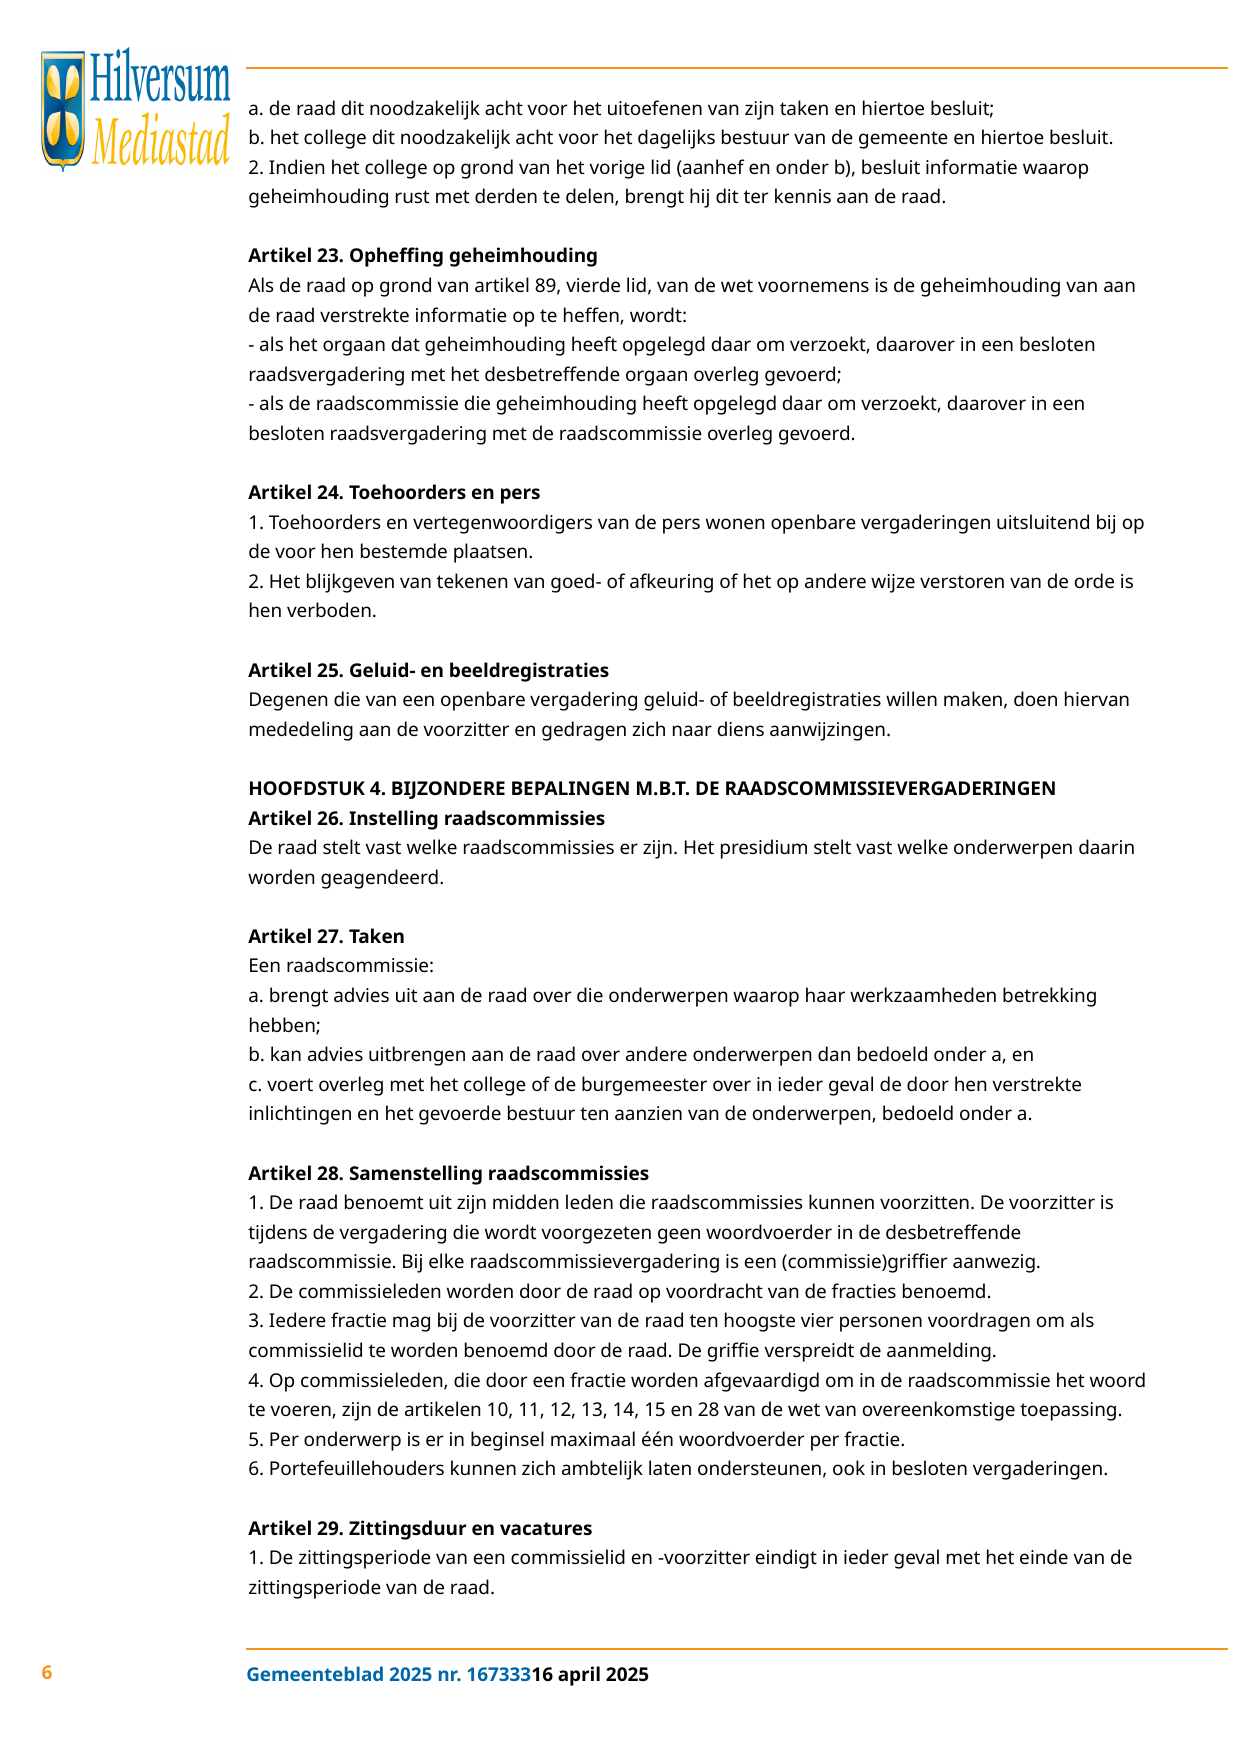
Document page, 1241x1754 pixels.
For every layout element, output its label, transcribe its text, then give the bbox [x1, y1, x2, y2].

text a. de raad dit noodzakelijk acht voor het uitoefenen van zijn taken en hiertoe besluit; [248, 95, 1152, 121]
text Artikel 29. Zittingsduur en vacatures [248, 1515, 1152, 1541]
text 5. Per onderwerp is er in beginsel maximaal één woordvoerder per fractie. [248, 1426, 1152, 1452]
text 6. Portefeuillehouders kunnen zich ambtelijk laten ondersteunen, ook in besloten vergaderingen. [248, 1456, 1152, 1481]
text - als de raadscommissie die geheimhouding heeft opgelegd daar om verzoekt, daarover in een besloten raadsvergadering met de raadscommissie overleg gevoerd. [248, 391, 1152, 446]
text Artikel 27. Taken [248, 923, 1152, 949]
text 3. Iedere fractie mag bij de voorzitter van de raad ten hoogste vier personen voordragen om als commissielid te worden benoemd door de raad. De griffie verspreidt de aanmelding. [248, 1308, 1152, 1363]
text - als het orgaan dat geheimhouding heeft opgelegd daar om verzoekt, daarover in een besloten raadsvergadering met het desbetreffende orgaan overleg gevoerd; [248, 331, 1152, 387]
text De raad stelt vast welke raadscommissies er zijn. Het presidium stelt vast welke onderwerpen daarin worden geagendeerd. [248, 834, 1152, 890]
text Een raadscommissie: [248, 953, 1152, 978]
text Artikel 25. Geluid- en beeldregistraties [248, 657, 1152, 683]
text Als de raad op grond van artikel 89, vierde lid, van de wet voornemens is de geheimhouding van aan de raad verstrekte informatie op te heffen, wordt: [248, 272, 1152, 328]
text a. brengt advies uit aan de raad over die onderwerpen waarop haar werkzaamheden betrekking hebben; [248, 982, 1152, 1038]
text Artikel 23. Opheffing geheimhouding [248, 243, 1152, 268]
text Degenen die van een openbare vergadering geluid- of beeldregistraties willen maken, doen hiervan mededeling aan de voorzitter en gedragen zich naar diens aanwijzingen. [248, 686, 1152, 742]
text Artikel 24. Toehoorders en pers [248, 479, 1152, 505]
text 2. Indien het college op grond van het vorige lid (aanhef en onder b), besluit informatie waarop geheimhouding rust met derden te delen, brengt hij dit ter kennis aan de raad. [248, 154, 1152, 209]
text 4. Op commissieleden, die door een fractie worden afgevaardigd om in de raadscommissie het woord te voeren, zijn de artikelen 10, 11, 12, 13, 14, 15 en 28 van de wet van overeenkomstige toepassing. [248, 1367, 1152, 1422]
picture [41, 47, 231, 172]
text HOOFDSTUK 4. BIJZONDERE BEPALINGEN M.B.T. DE RAADSCOMMISSIEVERGADERINGEN [248, 775, 1152, 801]
text Artikel 26. Instelling raadscommissies [248, 805, 1152, 831]
text 2. Het blijkgeven van tekenen van goed- of afkeuring of het op andere wijze verstoren van de orde is hen verboden. [248, 568, 1152, 623]
text 1. De raad benoemt uit zijn midden leden die raadscommissies kunnen voorzitten. De voorzitter is tijdens de vergadering die wordt voorgezeten geen woordvoerder in de desbetreffende raadscommissie. Bij elke raadscommissievergadering is een (commissie)griffier aanwezig. [248, 1189, 1152, 1274]
text c. voert overleg met het college of de burgemeester over in ieder geval de door hen verstrekte inlichtingen en het gevoerde bestuur ten aanzien van de onderwerpen, bedoeld onder a. [248, 1071, 1152, 1126]
text b. het college dit noodzakelijk acht voor het dagelijks bestuur van de gemeente en hiertoe besluit. [248, 124, 1152, 150]
text 2. De commissieleden worden door de raad op voordracht van de fracties benoemd. [248, 1278, 1152, 1304]
text 1. De zittingsperiode van een commissielid en -voorzitter eindigt in ieder geval met het einde van de zittingsperiode van de raad. [248, 1544, 1152, 1600]
text Artikel 28. Samenstelling raadscommissies [248, 1160, 1152, 1186]
text 1. Toehoorders en vertegenwoordigers van de pers wonen openbare vergaderingen uitsluitend bij op de voor hen bestemde plaatsen. [248, 509, 1152, 564]
text b. kan advies uitbrengen aan de raad over andere onderwerpen dan bedoeld onder a, en [248, 1041, 1152, 1067]
